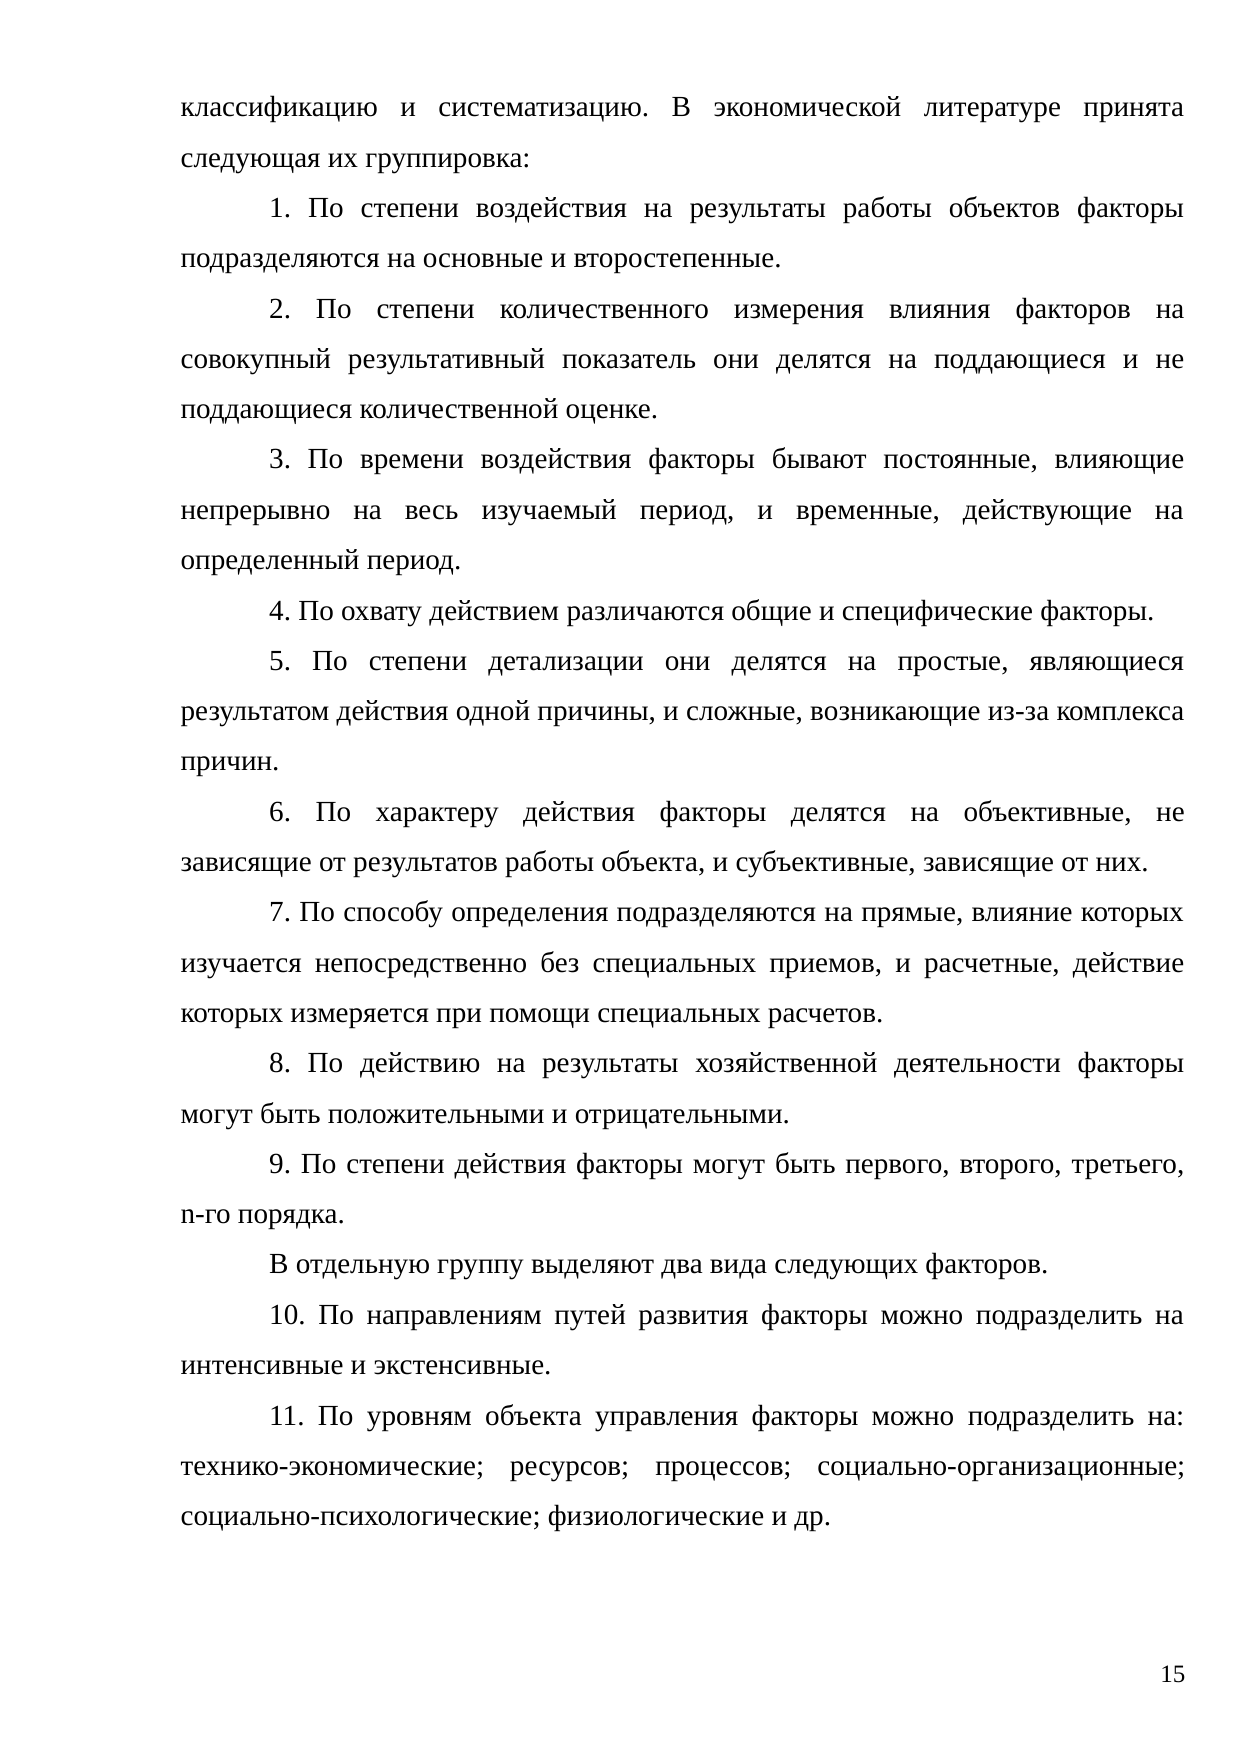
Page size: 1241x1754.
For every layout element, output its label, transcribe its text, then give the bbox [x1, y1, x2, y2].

text 3. По времени воздействия факторы бывают постоянные, влияющие непрерывно на весь изучаемый период, и временные, действующие на определенный период. [180, 442, 1185, 576]
text 4. По охвату действием различаются общие и специфические факторы. [180, 593, 1185, 626]
text 7. По способу определения подразделяются на прямые, влияние которых изучается непосредственно без специальных приемов, и расчетные, действие которых измеряется при помощи специальных расчетов. [180, 894, 1185, 1029]
text классификацию и систематизацию. В экономической литературе принята следующая их группировка: [180, 89, 1185, 173]
text 10. По направлениям путей развития факторы можно подразделить на интенсивные и экстенсивные. [180, 1297, 1185, 1381]
text 8. По действию на результаты хозяйственной деятельности факторы могут быть положительными и отрицательными. [180, 1045, 1185, 1129]
text 5. По степени детализации они делятся на простые, являющиеся результатом действия одной причины, и сложные, возникающие из-за комплекса причин. [180, 643, 1185, 777]
text 2. По степени количественного измерения влияния факторов на совокупный результативный показатель они делятся на поддающиеся и не поддающиеся количественной оценке. [180, 291, 1185, 425]
text 9. По степени действия факторы могут быть первого, второго, третьего, n-го порядка. [180, 1146, 1185, 1230]
text 1. По степени воздействия на результаты работы объектов факторы подразделяются на основные и второстепенные. [180, 190, 1185, 274]
text 11. По уровням объекта управления факторы можно подразделить на: технико-экономические; ресурсов; процессов; социально-организа­ционные; социально-психологические; физиологические и др. [180, 1398, 1185, 1532]
text 6. По характеру действия факторы делятся на объективные, не зависящие от результатов работы объекта, и субъективные, зависящие от них. [180, 794, 1185, 878]
text В отдельную группу выделяют два вида следующих факторов. [180, 1247, 1185, 1280]
